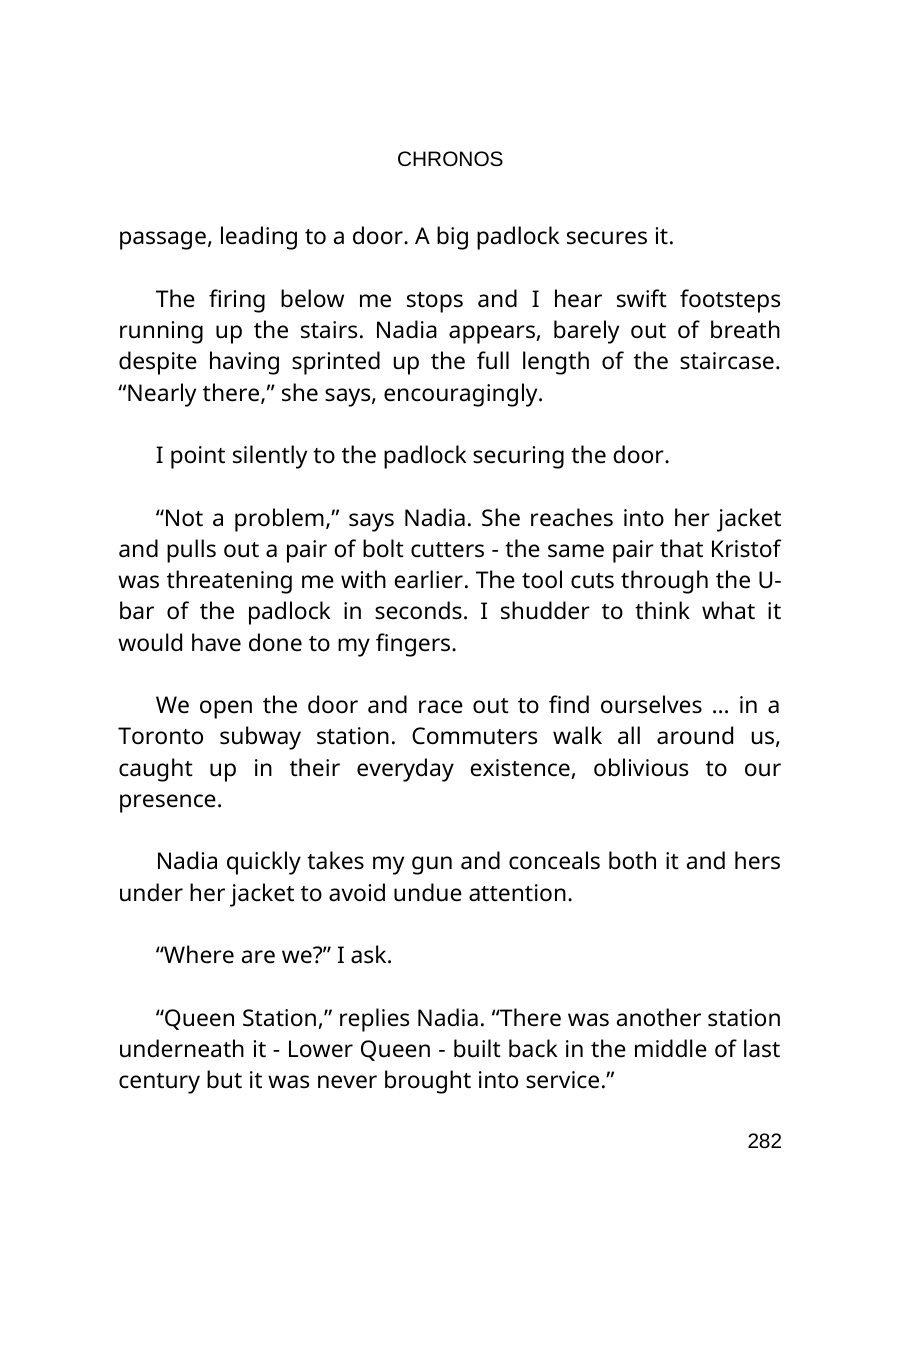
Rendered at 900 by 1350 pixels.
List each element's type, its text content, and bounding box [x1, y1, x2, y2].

text “Where are we?” I ask. [118, 939, 782, 970]
text “Not a problem,” says Nadia. She reaches into her jacket and pulls out a pair of bolt cutters - the same pair that Kristof was threatening me with earlier. The tool cuts through the U-bar of the padlock in seconds. I shudder to think what it would have done to my fingers. [118, 501, 782, 658]
text The firing below me stops and I hear swift footsteps running up the stairs. Nadia appears, barely out of breath despite having sprinted up the full length of the staircase. “Nearly there,” she says, encouragingly. [118, 283, 782, 408]
text We open the door and race out to find ourselves … in a Toronto subway station. Commuters walk all around us, caught up in their everyday existence, oblivious to our presence. [118, 689, 782, 814]
text Nadia quickly takes my gun and conceals both it and hers under her jacket to avoid undue attention. [118, 845, 782, 908]
text I point silently to the padlock securing the door. [118, 439, 782, 470]
text “Queen Station,” replies Nadia. “There was another station underneath it - Lower Queen - built back in the middle of last century but it was never brought into service.” [118, 1001, 782, 1095]
text passage, leading to a door. A big padlock secures it. [118, 220, 782, 251]
